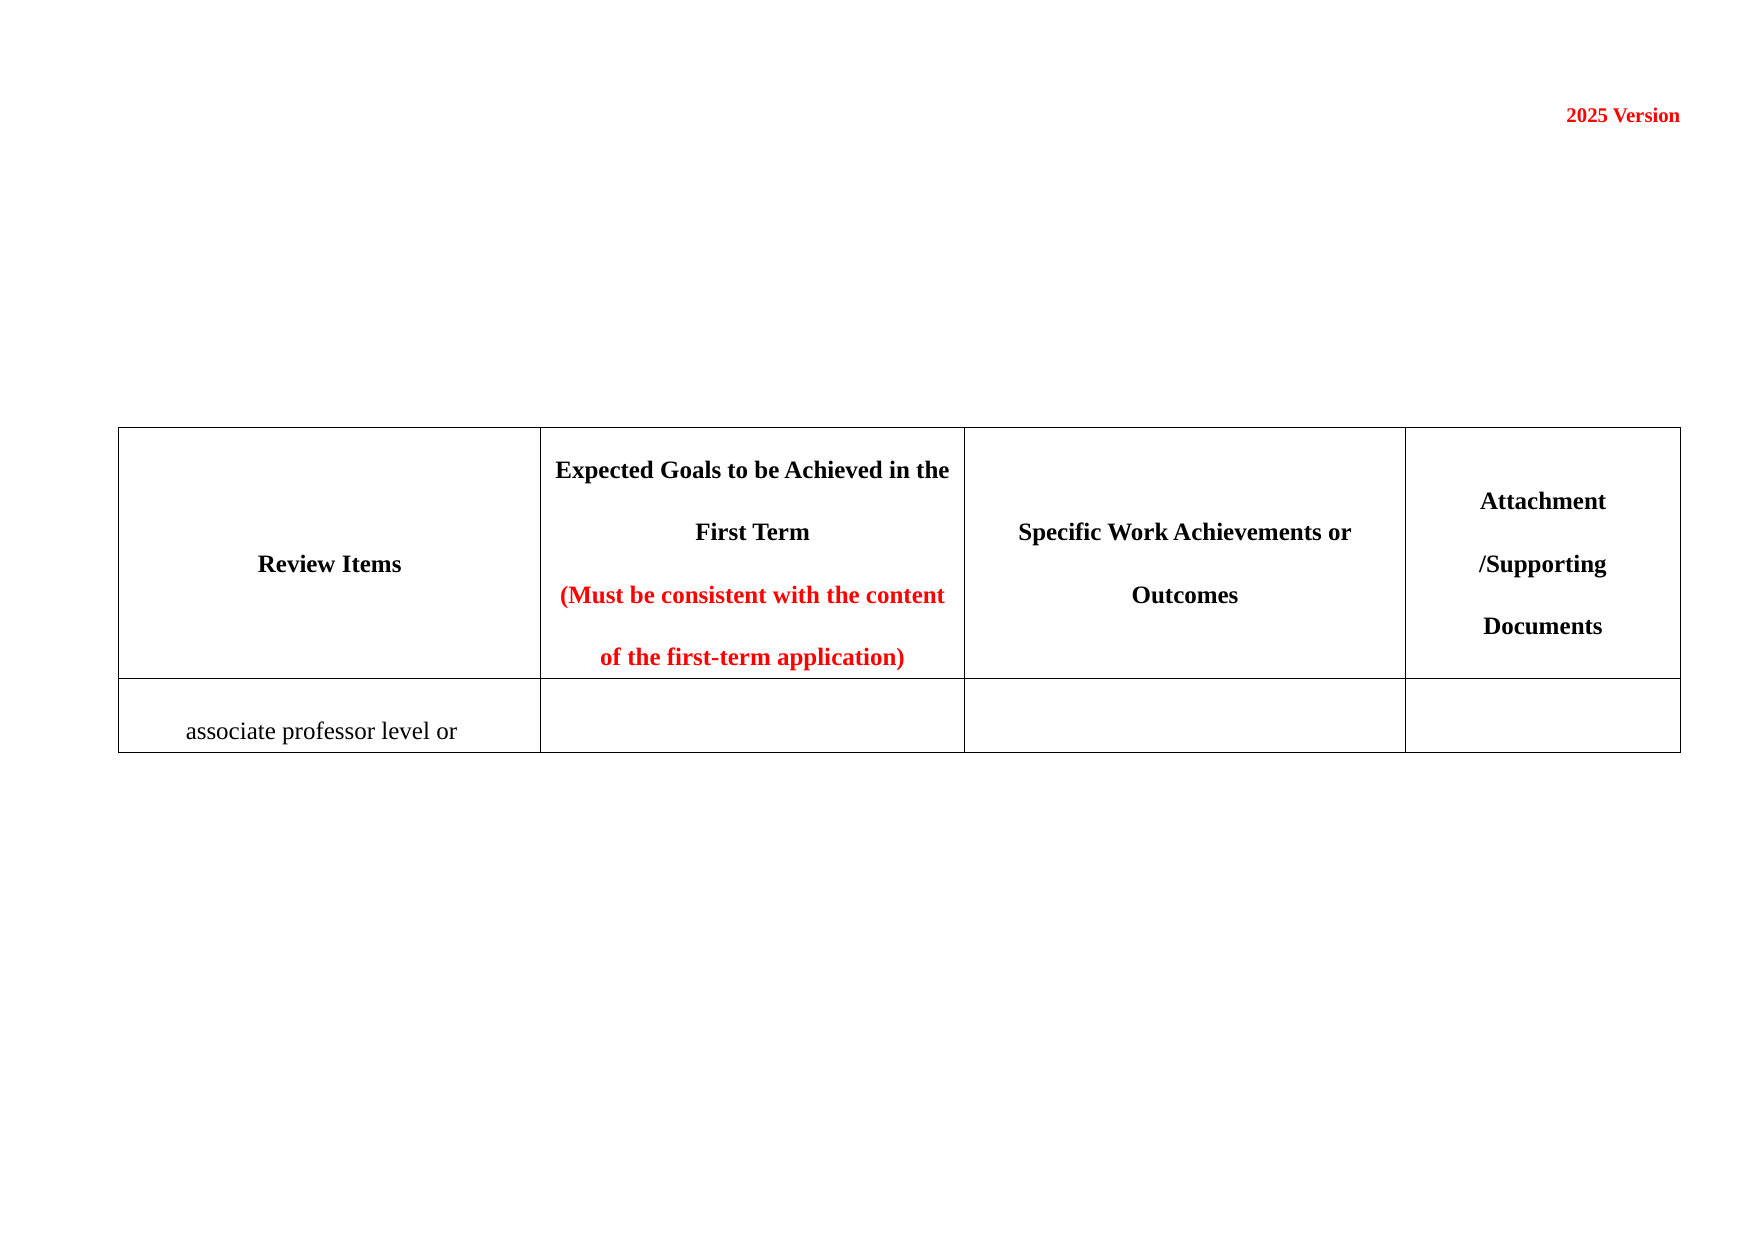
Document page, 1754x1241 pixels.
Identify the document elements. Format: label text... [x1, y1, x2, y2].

table_cell [541, 679, 964, 752]
table_header Expected Goals to be Achieved in the First Term (Must be consistent with the content of the first-term application) [541, 428, 964, 678]
table_cell associate professor level or [119, 679, 540, 752]
table_header Specific Work Achievements or Outcomes [965, 428, 1405, 678]
table_header Review Items [119, 428, 540, 678]
table_cell [965, 679, 1405, 752]
table_cell [1406, 679, 1680, 752]
table_header Attachment /Supporting Documents [1406, 428, 1680, 678]
